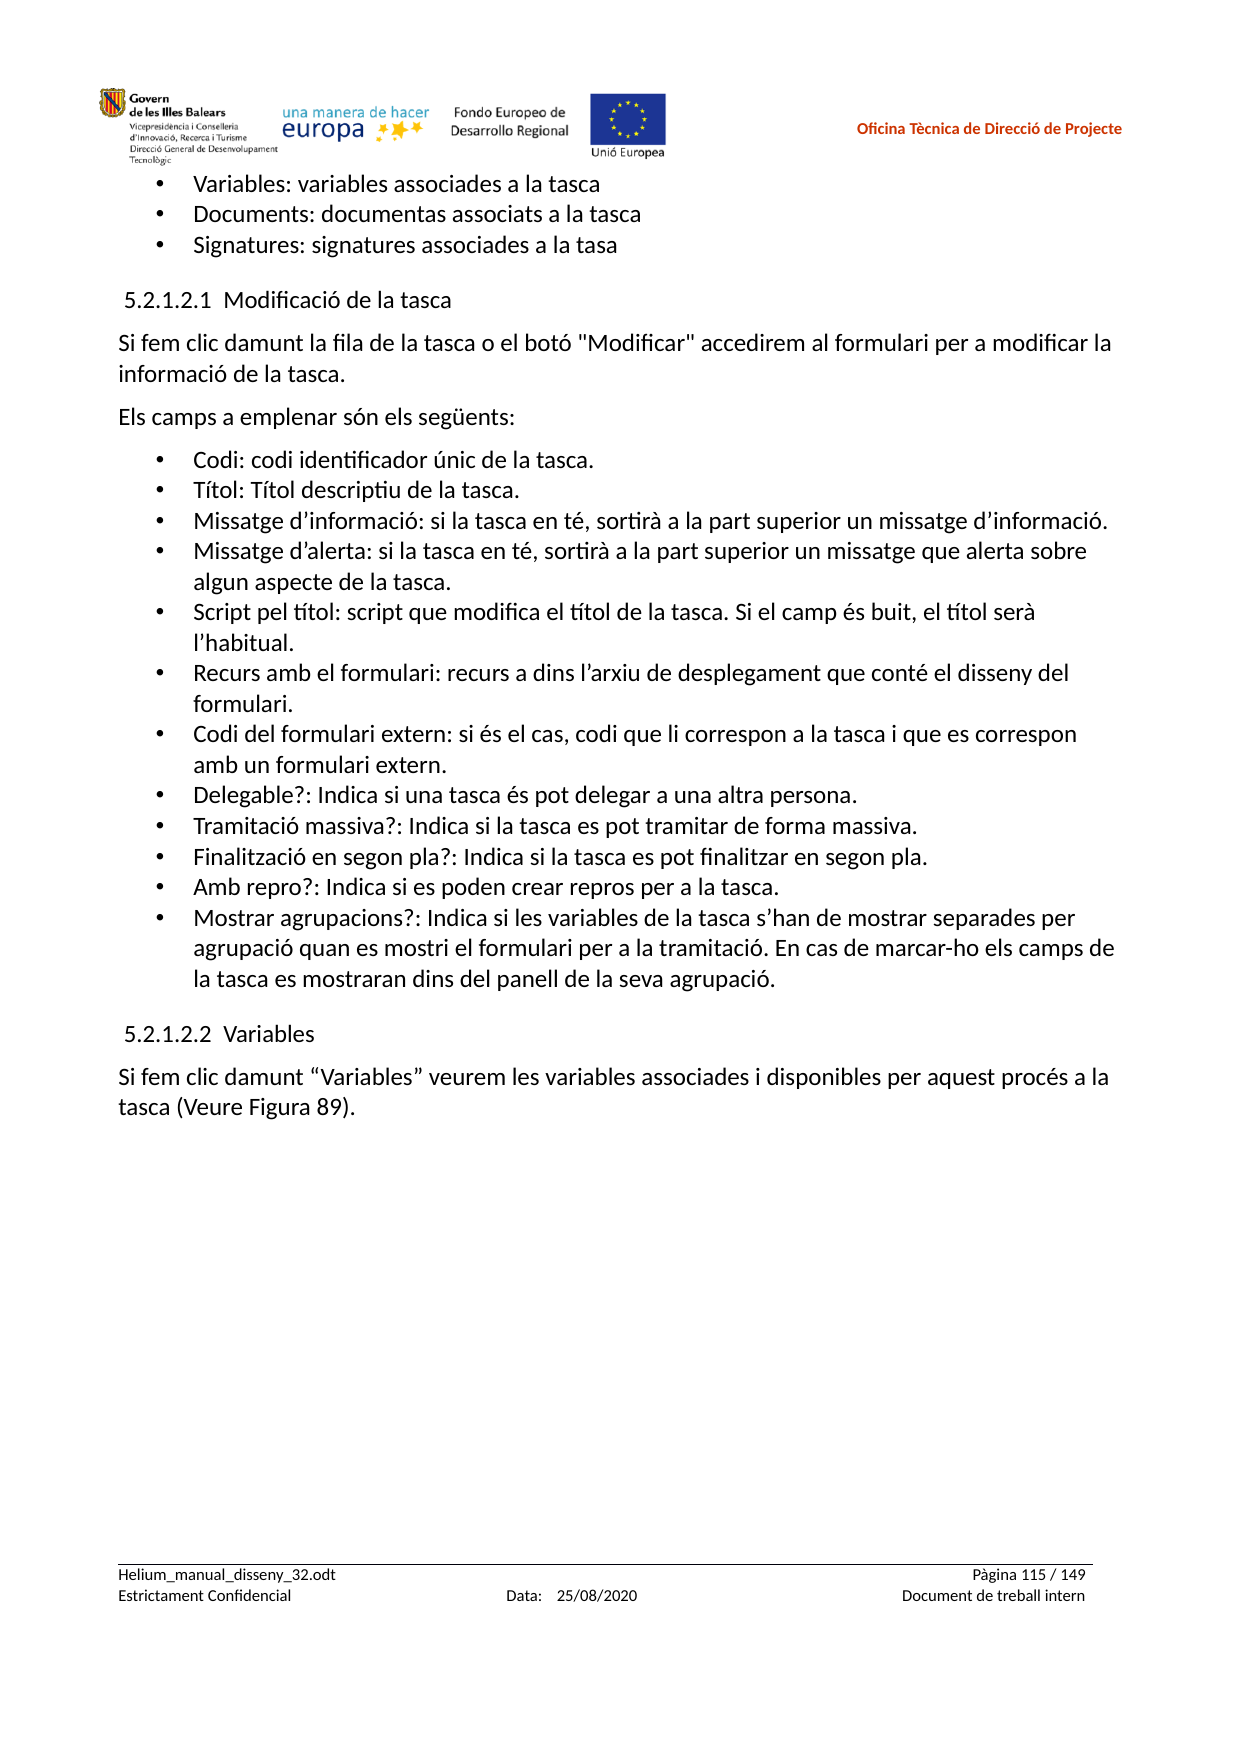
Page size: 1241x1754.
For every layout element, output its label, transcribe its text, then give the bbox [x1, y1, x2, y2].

text Els camps a emplenar són els següents: [118, 401, 1122, 431]
text Si fem clic damunt “Variables” veurem les variables associades i disponibles per aquest procés a la tasca (Veure Figura 89). [118, 1061, 1122, 1122]
list Missatge d’informació: si la tasca en té, sortirà a la part superior un missatge d’informació. [156, 505, 1122, 535]
list Tramitació massiva?: Indica si la tasca es pot tramitar de forma massiva. [156, 810, 1122, 841]
list Variables: variables associades a la tasca [156, 168, 1122, 198]
list Codi del formulari extern: si és el cas, codi que li correspon a la tasca i que es correspon amb un formulari extern. [156, 718, 1122, 779]
list Finalització en segon pla?: Indica si la tasca es pot finalitzar en segon pla. [156, 841, 1122, 871]
list Títol: Títol descriptiu de la tasca. [156, 474, 1122, 505]
subtitle Modificació de la tasca [118, 284, 1122, 315]
list Signatures: signatures associades a la tasa [156, 229, 1122, 259]
picture [99, 87, 668, 166]
list Recurs amb el formulari: recurs a dins l’arxiu de desplegament que conté el disseny del formulari. [156, 657, 1122, 718]
list Codi: codi identificador únic de la tasca. [156, 444, 1122, 474]
list Missatge d’alerta: si la tasca en té, sortirà a la part superior un missatge que alerta sobre algun aspecte de la tasca. [156, 535, 1122, 596]
list Mostrar agrupacions?: Indica si les variables de la tasca s’han de mostrar separades per agrupació quan es mostri el formulari per a la tramitació. En cas de marcar-ho els camps de la tasca es mostraran dins del panell de la seva agrupació. [156, 902, 1122, 993]
list Delegable?: Indica si una tasca és pot delegar a una altra persona. [156, 779, 1122, 810]
list Script pel títol: script que modifica el títol de la tasca. Si el camp és buit, el títol serà l’habitual. [156, 596, 1122, 657]
text Si fem clic damunt la fila de la tasca o el botó "Modificar" accedirem al formulari per a modificar la informació de la tasca. [118, 327, 1122, 388]
list Amb repro?: Indica si es poden crear repros per a la tasca. [156, 871, 1122, 902]
subtitle Variables [118, 1018, 1122, 1048]
list Documents: documentas associats a la tasca [156, 198, 1122, 229]
